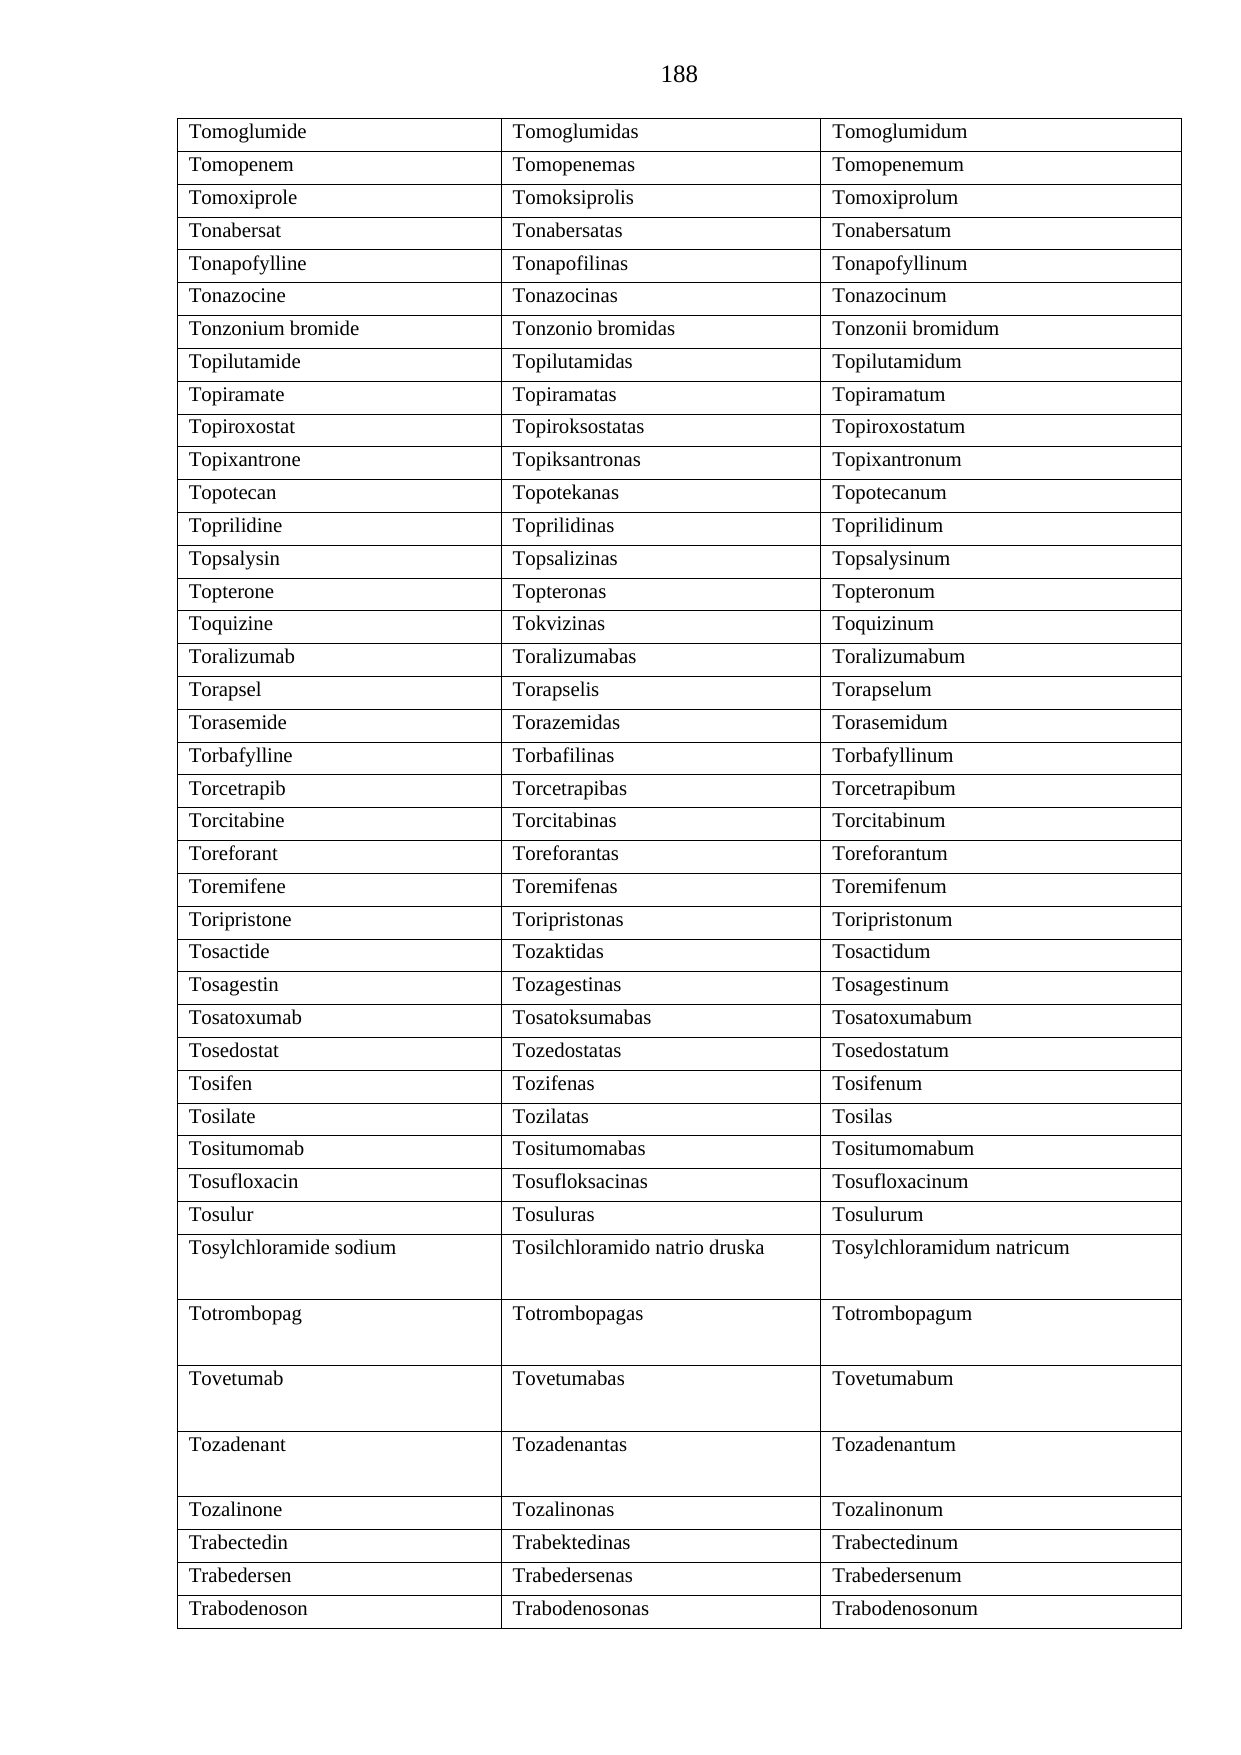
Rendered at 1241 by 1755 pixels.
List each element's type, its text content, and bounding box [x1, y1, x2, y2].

table_cell Tosilate [178, 1104, 501, 1135]
table_cell Totrombopagas [502, 1300, 820, 1365]
table_cell Tosufloksacinas [502, 1169, 820, 1201]
table_cell Tosagestin [178, 972, 501, 1004]
table_cell Tosuluras [502, 1202, 820, 1234]
table_cell Torcitabine [178, 808, 501, 840]
table_cell Tozalinonas [502, 1497, 820, 1529]
table_cell Topotecan [178, 480, 501, 512]
table_cell Tosylchloramide sodium [178, 1235, 501, 1299]
table_cell Toralizumabum [821, 644, 1181, 676]
table_cell Toripristonas [502, 907, 820, 938]
table_cell Topsalysinum [821, 546, 1181, 577]
table_cell Toremifenum [821, 874, 1181, 906]
table_cell Toquizine [178, 611, 501, 643]
table_cell Topiroksostatas [502, 415, 820, 446]
table_cell Tokvizinas [502, 611, 820, 643]
table_cell Toripristonum [821, 907, 1181, 938]
table_cell Topilutamidas [502, 349, 820, 381]
table_cell Tosilchloramido natrio druska [502, 1235, 820, 1299]
table_cell Tositumomabum [821, 1136, 1181, 1168]
table_cell Tozilatas [502, 1104, 820, 1135]
table_cell Tomopenemum [821, 152, 1181, 184]
table_cell Torapselis [502, 677, 820, 709]
table_cell Tozadenant [178, 1432, 501, 1496]
table_cell Tosifenum [821, 1071, 1181, 1102]
table_cell Tovetumabum [821, 1366, 1181, 1431]
table_cell Tosactide [178, 940, 501, 971]
table_cell Tonabersatum [821, 218, 1181, 249]
table_cell Tosufloxacin [178, 1169, 501, 1201]
table_cell Tovetumab [178, 1366, 501, 1431]
table_cell Topiramatas [502, 382, 820, 413]
table_cell Topixantronum [821, 447, 1181, 479]
table_cell Tositumomabas [502, 1136, 820, 1168]
table_cell Tosatoksumabas [502, 1005, 820, 1037]
table_cell Topotekanas [502, 480, 820, 512]
table_cell Tonzonium bromide [178, 316, 501, 348]
table_cell Topteronas [502, 579, 820, 610]
table_cell Tomoksiprolis [502, 185, 820, 217]
table_cell Trabedersenas [502, 1563, 820, 1595]
table_cell Torapselum [821, 677, 1181, 709]
table_cell Tosilas [821, 1104, 1181, 1135]
table_cell Toprilidine [178, 513, 501, 545]
table_cell Torbafilinas [502, 743, 820, 774]
table_cell Toquizinum [821, 611, 1181, 643]
table_cell Tonapofylline [178, 250, 501, 282]
table_cell Torbafylline [178, 743, 501, 774]
table_cell Tonabersatas [502, 218, 820, 249]
table_cell Tonazocine [178, 283, 501, 315]
table_cell Tozifenas [502, 1071, 820, 1102]
table_cell Tosifen [178, 1071, 501, 1102]
table_cell Tomopenemas [502, 152, 820, 184]
table_cell Tosagestinum [821, 972, 1181, 1004]
table_cell Tozadenantas [502, 1432, 820, 1496]
table_cell Torcetrapibas [502, 775, 820, 807]
table_cell Toprilidinum [821, 513, 1181, 545]
table_cell Tonazocinum [821, 283, 1181, 315]
table_cell Tosylchloramidum natricum [821, 1235, 1181, 1299]
table_cell Topteronum [821, 579, 1181, 610]
table_cell Toralizumabas [502, 644, 820, 676]
table_cell Tosedostat [178, 1038, 501, 1070]
table_cell Tosulurum [821, 1202, 1181, 1234]
table_cell Torazemidas [502, 710, 820, 742]
table_cell Topiksantronas [502, 447, 820, 479]
table_cell Torcetrapib [178, 775, 501, 807]
table_cell Toremifene [178, 874, 501, 906]
table_cell Totrombopag [178, 1300, 501, 1365]
table_cell Topiroxostat [178, 415, 501, 446]
table_cell Torcitabinas [502, 808, 820, 840]
table_cell Tosedostatum [821, 1038, 1181, 1070]
table_cell Tosulur [178, 1202, 501, 1234]
table_cell Tovetumabas [502, 1366, 820, 1431]
table_cell Tosufloxacinum [821, 1169, 1181, 1201]
table_cell Tozalinonum [821, 1497, 1181, 1529]
table_cell Totrombopagum [821, 1300, 1181, 1365]
table_cell Tozaktidas [502, 940, 820, 971]
table_cell Topiroxostatum [821, 415, 1181, 446]
table_cell Tosatoxumab [178, 1005, 501, 1037]
table_cell Tosatoxumabum [821, 1005, 1181, 1037]
table_cell Toprilidinas [502, 513, 820, 545]
table_cell Topilutamidum [821, 349, 1181, 381]
table_cell Torbafyllinum [821, 743, 1181, 774]
table_cell Tozadenantum [821, 1432, 1181, 1496]
table_cell Tonzonio bromidas [502, 316, 820, 348]
table_cell Toralizumab [178, 644, 501, 676]
table_cell Topterone [178, 579, 501, 610]
table_cell Trabedersenum [821, 1563, 1181, 1595]
table_cell Topiramatum [821, 382, 1181, 413]
table_cell Torcetrapibum [821, 775, 1181, 807]
table_cell Trabedersen [178, 1563, 501, 1595]
table_cell Trabodenoson [178, 1596, 501, 1627]
table_cell Torasemidum [821, 710, 1181, 742]
table_cell Tomoglumide [178, 119, 501, 151]
table_cell Tomoxiprolum [821, 185, 1181, 217]
table_cell Torcitabinum [821, 808, 1181, 840]
table_cell Trabodenosonas [502, 1596, 820, 1627]
table_cell Topixantrone [178, 447, 501, 479]
table_cell Tonabersat [178, 218, 501, 249]
table_cell Tonzonii bromidum [821, 316, 1181, 348]
table_cell Topotecanum [821, 480, 1181, 512]
table_cell Topilutamide [178, 349, 501, 381]
table_cell Tomopenem [178, 152, 501, 184]
table_cell Tonapofilinas [502, 250, 820, 282]
table_cell Tozagestinas [502, 972, 820, 1004]
table_cell Toripristone [178, 907, 501, 938]
table_cell Toremifenas [502, 874, 820, 906]
table_cell Topsalizinas [502, 546, 820, 577]
table_cell Trabektedinas [502, 1530, 820, 1562]
table_cell Tomoglumidas [502, 119, 820, 151]
table_cell Tositumomab [178, 1136, 501, 1168]
table_cell Toreforantas [502, 841, 820, 873]
table_cell Topsalysin [178, 546, 501, 577]
table_cell Topiramate [178, 382, 501, 413]
table_cell Torapsel [178, 677, 501, 709]
table_cell Toreforant [178, 841, 501, 873]
table_cell Tomoxiprole [178, 185, 501, 217]
table_cell Tonazocinas [502, 283, 820, 315]
table_cell Torasemide [178, 710, 501, 742]
table_cell Tozalinone [178, 1497, 501, 1529]
table_cell Tomoglumidum [821, 119, 1181, 151]
table_cell Trabodenosonum [821, 1596, 1181, 1627]
table_cell Trabectedin [178, 1530, 501, 1562]
table_cell Toreforantum [821, 841, 1181, 873]
table_cell Trabectedinum [821, 1530, 1181, 1562]
table_cell Tosactidum [821, 940, 1181, 971]
table_cell Tonapofyllinum [821, 250, 1181, 282]
table_cell Tozedostatas [502, 1038, 820, 1070]
